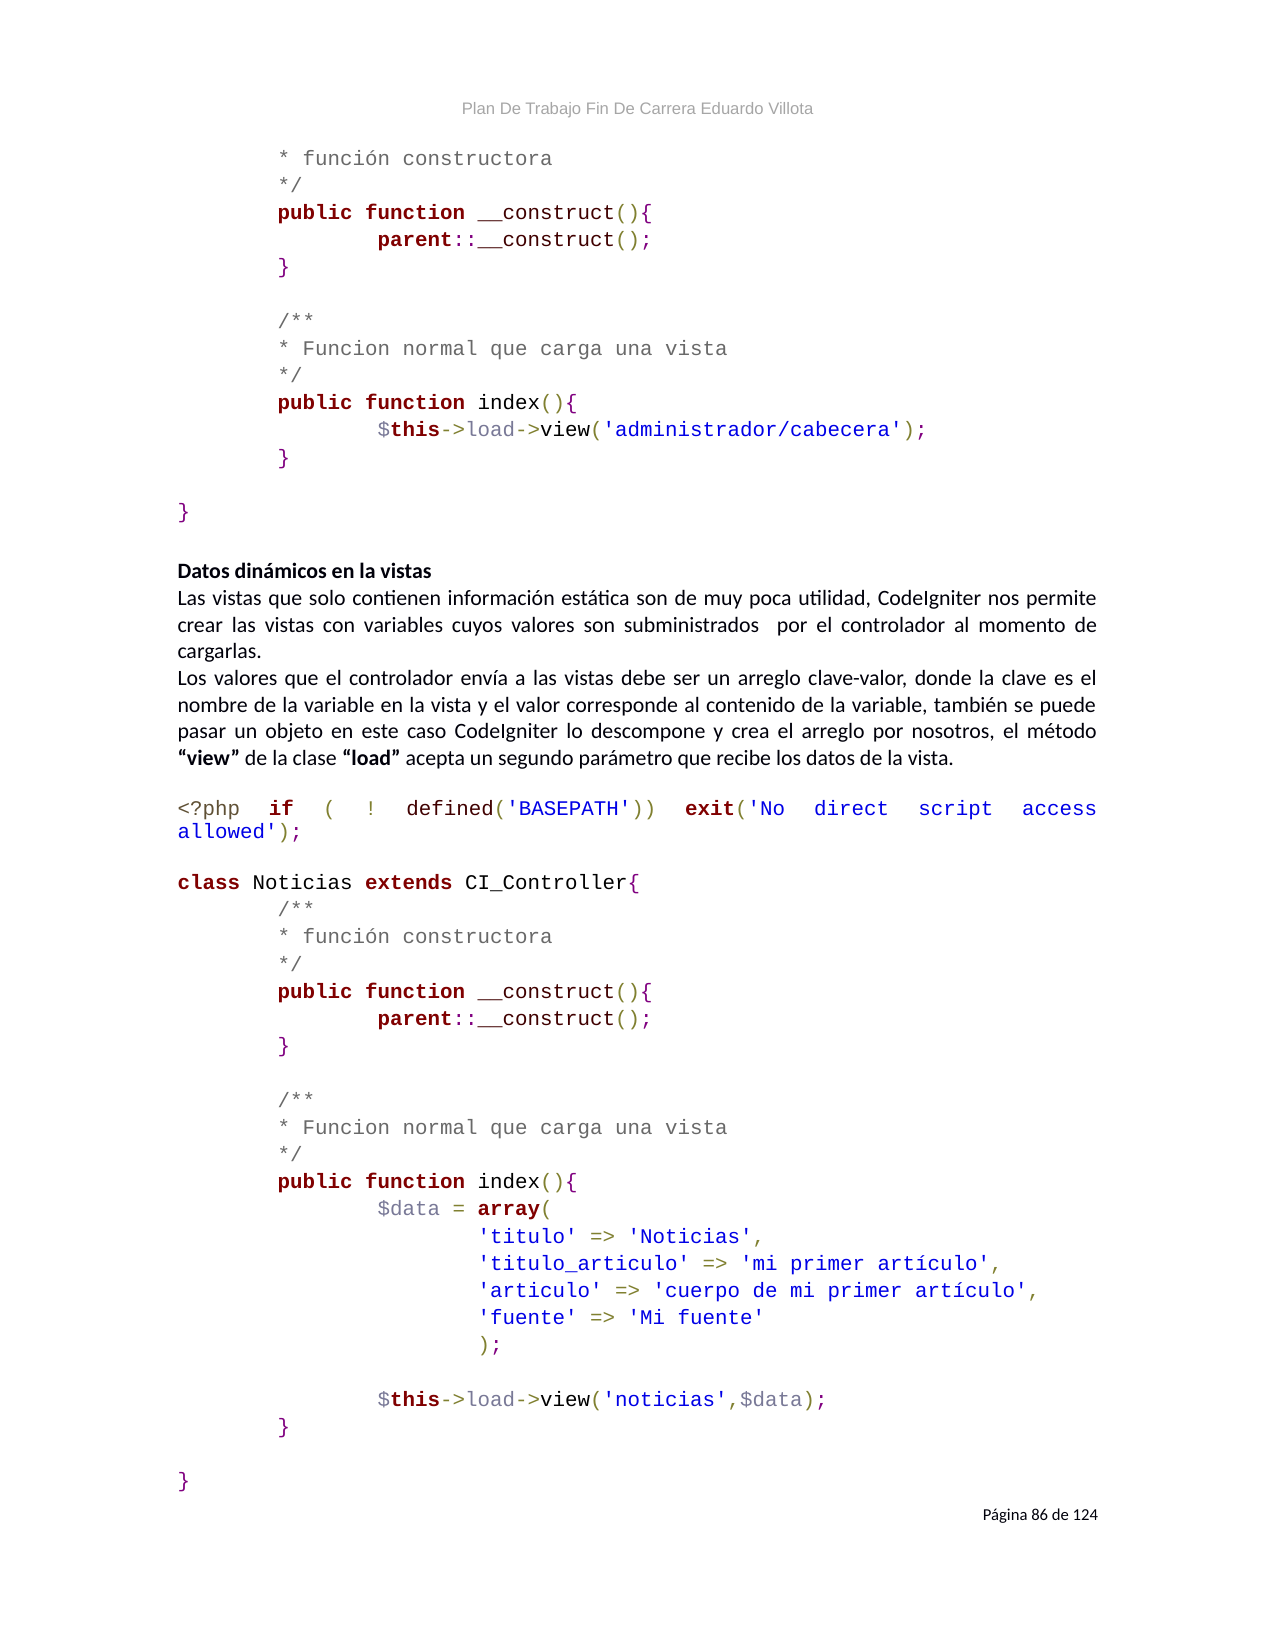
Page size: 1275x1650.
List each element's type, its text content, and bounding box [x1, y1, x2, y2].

text $this->load->view('noticias',$data); [177, 1389, 1098, 1412]
text 'titulo_articulo' => 'mi primer artículo', [177, 1253, 1098, 1276]
text parent::__construct(); [177, 229, 1098, 253]
text * Funcion normal que carga una vista [177, 1117, 1098, 1141]
text /** [177, 899, 1098, 923]
text } [177, 1470, 1098, 1494]
text ); [177, 1334, 1098, 1358]
text public function index(){ [177, 1171, 1098, 1195]
text } [177, 1035, 1098, 1059]
text Datos dinámicos en la vistas [177, 558, 1098, 584]
text 'titulo' => 'Noticias', [177, 1226, 1098, 1249]
text public function __construct(){ [177, 202, 1098, 226]
text 'articulo' => 'cuerpo de mi primer artículo', [177, 1280, 1098, 1304]
text $this->load->view('administrador/cabecera'); [177, 419, 1098, 443]
text /** [177, 311, 1098, 334]
text */ [177, 1144, 1098, 1168]
text $data = array( [177, 1198, 1098, 1222]
text */ [177, 365, 1098, 389]
text } [177, 1416, 1098, 1439]
text class Noticias extends CI_Controller{ [177, 872, 1098, 896]
text } [177, 256, 1098, 280]
text Los valores que el controlador envía a las vistas debe ser un arreglo clave-valor, donde la clave es el nombre de la variable en la vista y el valor corresponde al contenido de la variable, también se puede pasar un objeto en este caso CodeIgniter lo descompone y crea el arreglo por nosotros, el método “view” de la clase “load” acepta un segundo parámetro que recibe los datos de la vista. [177, 664, 1098, 771]
text Las vistas que solo contienen información estática son de muy poca utilidad, CodeIgniter nos permite crear las vistas con variables cuyos valores son subministrados por el controlador al momento de cargarlas. [177, 584, 1098, 664]
text */ [177, 175, 1098, 198]
text 'fuente' => 'Mi fuente' [177, 1307, 1098, 1331]
text public function __construct(){ [177, 981, 1098, 1004]
text } [177, 501, 1098, 525]
text public function index(){ [177, 392, 1098, 416]
text /** [177, 1090, 1098, 1113]
text * función constructora [177, 927, 1098, 950]
text * Funcion normal que carga una vista [177, 338, 1098, 362]
text } [177, 447, 1098, 470]
text */ [177, 954, 1098, 977]
text <?php if ( ! defined('BASEPATH')) exit('No direct script access allowed'); [177, 798, 1098, 845]
text * función constructora [177, 148, 1098, 171]
text parent::__construct(); [177, 1008, 1098, 1032]
